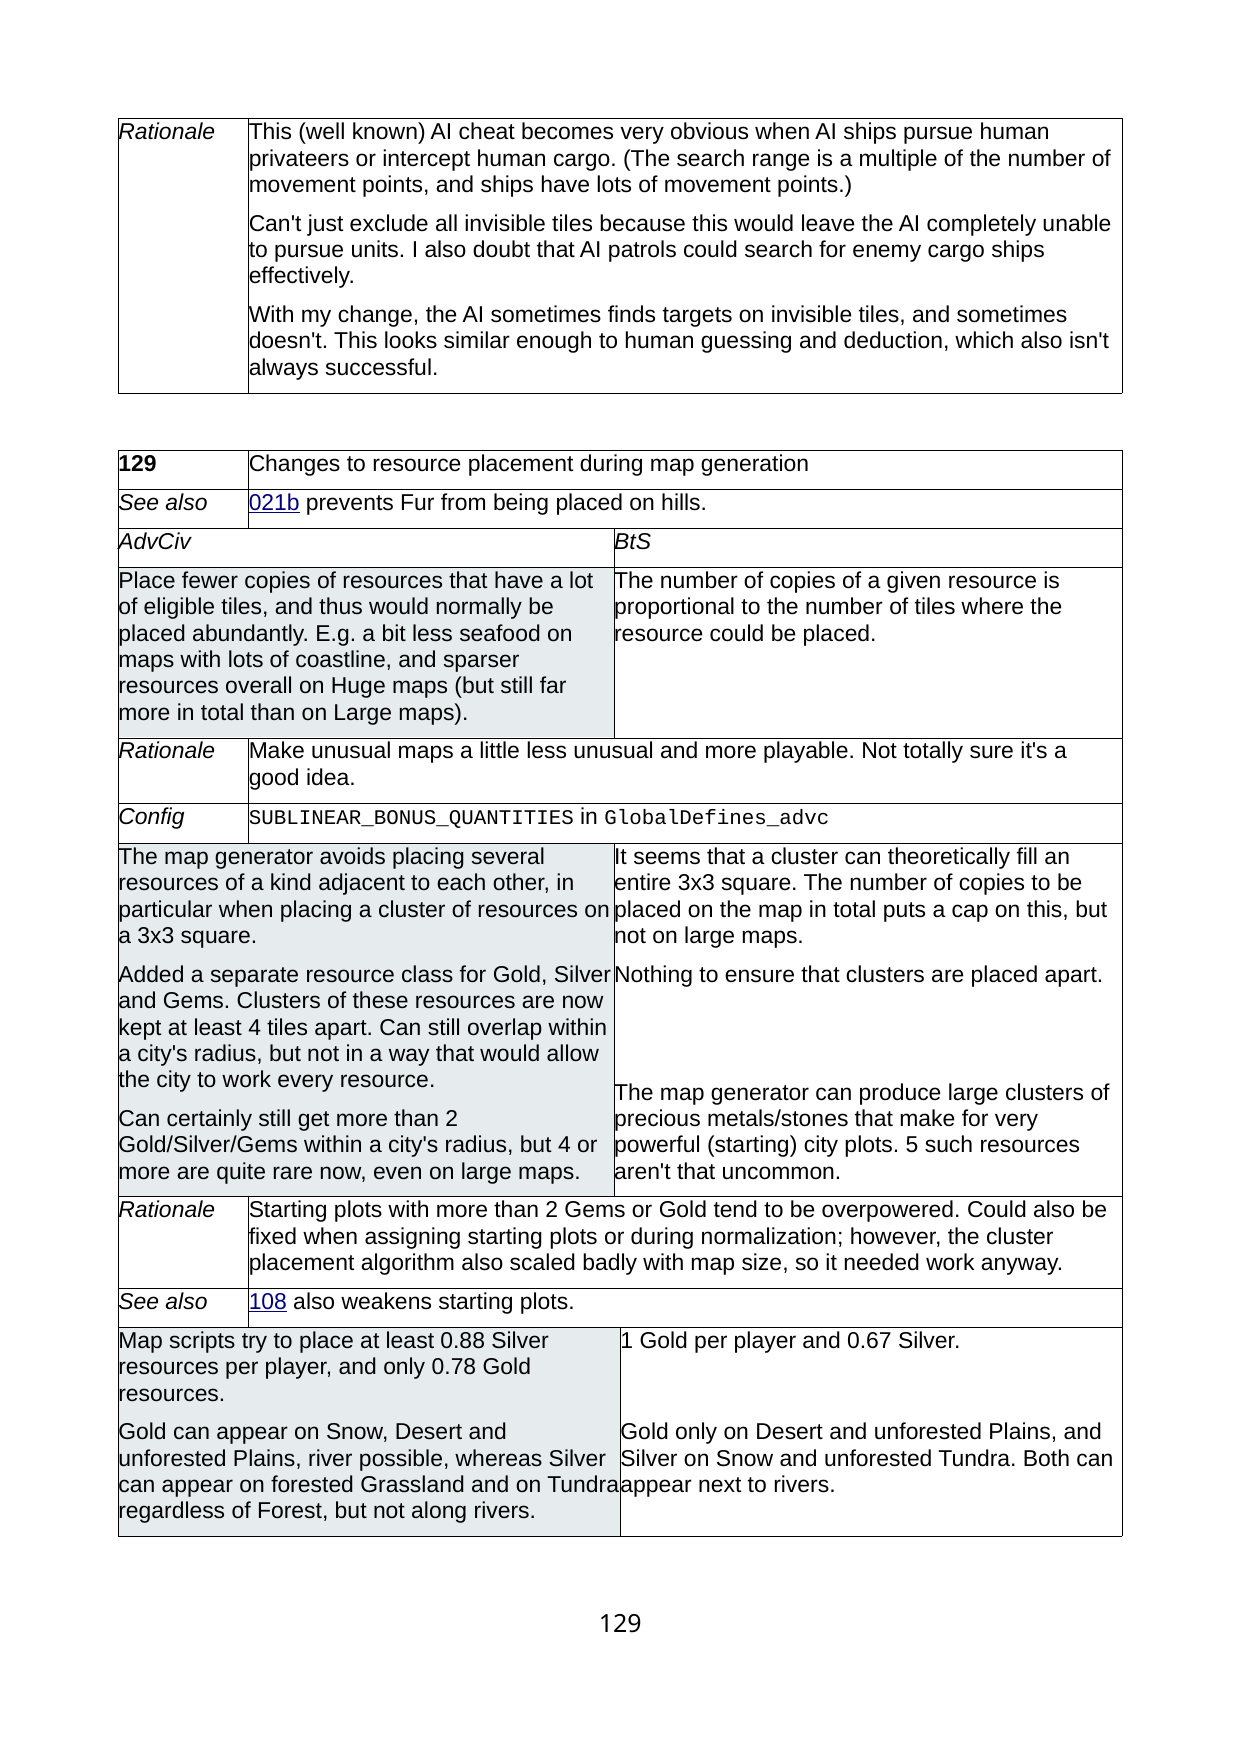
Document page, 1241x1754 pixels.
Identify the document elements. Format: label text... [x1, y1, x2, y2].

table_cell Rationale [119, 1197, 248, 1288]
table_cell The map generator avoids placing several resources of a kind adjacent to each other, in particular when placing a cluster of resources on a 3x3 square. Added a separate resource class for Gold, Silver and Gems. Clusters of these resources are now kept at least 4 tiles apart. Can still overlap within a city's radius, but not in a way that would allow the city to work every resource. Can certainly still get more than 2 Gold/Silver/Gems within a city's radius, but 4 or more are quite rare now, even on large maps. [119, 844, 614, 1196]
table_cell 108 also weakens starting plots. [249, 1289, 1122, 1327]
table_cell See also [119, 490, 248, 528]
table_cell It seems that a cluster can theoretically fill an entire 3x3 square. The number of copies to be placed on the map in total puts a cap on this, but not on large maps. Nothing to ensure that clusters are placed apart. The map generator can produce large clusters of precious metals/stones that make for very powerful (starting) city plots. 5 such resources aren't that uncommon. [615, 844, 1122, 1196]
table_header Changes to resource placement during map generation [249, 451, 1122, 489]
table_cell Place fewer copies of resources that have a lot of eligible tiles, and thus would normally be placed abundantly. E.g. a bit less seafood on maps with lots of coastline, and sparser resources overall on Huge maps (but still far more in total than on Large maps). [119, 568, 614, 737]
table_cell This (well known) AI cheat becomes very obvious when AI ships pursue human privateers or intercept human cargo. (The search range is a multiple of the number of movement points, and ships have lots of movement points.) Can't just exclude all invisible tiles because this would leave the AI completely unable to pursue units. I also doubt that AI patrols could search for enemy cargo ships effectively. With my change, the AI sometimes finds targets on invisible tiles, and sometimes doesn't. This looks similar enough to human guessing and deduction, which also isn't always successful. [249, 119, 1122, 393]
table_cell Starting plots with more than 2 Gems or Gold tend to be overpowered. Could also be fixed when assigning starting plots or during normalization; however, the cluster placement algorithm also scaled badly with map size, so it needed work anyway. [249, 1197, 1122, 1288]
table_cell See also [119, 1289, 248, 1327]
table_cell SUBLINEAR_BONUS_QUANTITIES in GlobalDefines_advc [249, 804, 1122, 843]
table_cell 1 Gold per player and 0.67 Silver. Gold only on Desert and unforested Plains, and Silver on Snow and unforested Tundra. Both can appear next to rivers. [621, 1328, 1122, 1536]
table_header 129 [119, 451, 248, 489]
table_cell 021b prevents Fur from being placed on hills. [249, 490, 1122, 528]
table_cell AdvCiv [119, 529, 614, 567]
table_cell Config [119, 804, 248, 843]
table_cell The number of copies of a given resource is proportional to the number of tiles where the resource could be placed. [615, 568, 1122, 737]
table_cell Make unusual maps a little less unusual and more playable. Not totally sure it's a good idea. [249, 739, 1122, 803]
table_cell Map scripts try to place at least 0.88 Silver resources per player, and only 0.78 Gold resources. Gold can appear on Snow, Desert and unforested Plains, river possible, whereas Silver can appear on forested Grassland and on Tundra regardless of Forest, but not along rivers. [119, 1328, 620, 1536]
table_cell BtS [615, 529, 1122, 567]
table_cell Rationale [119, 119, 248, 393]
table_cell Rationale [119, 739, 248, 803]
